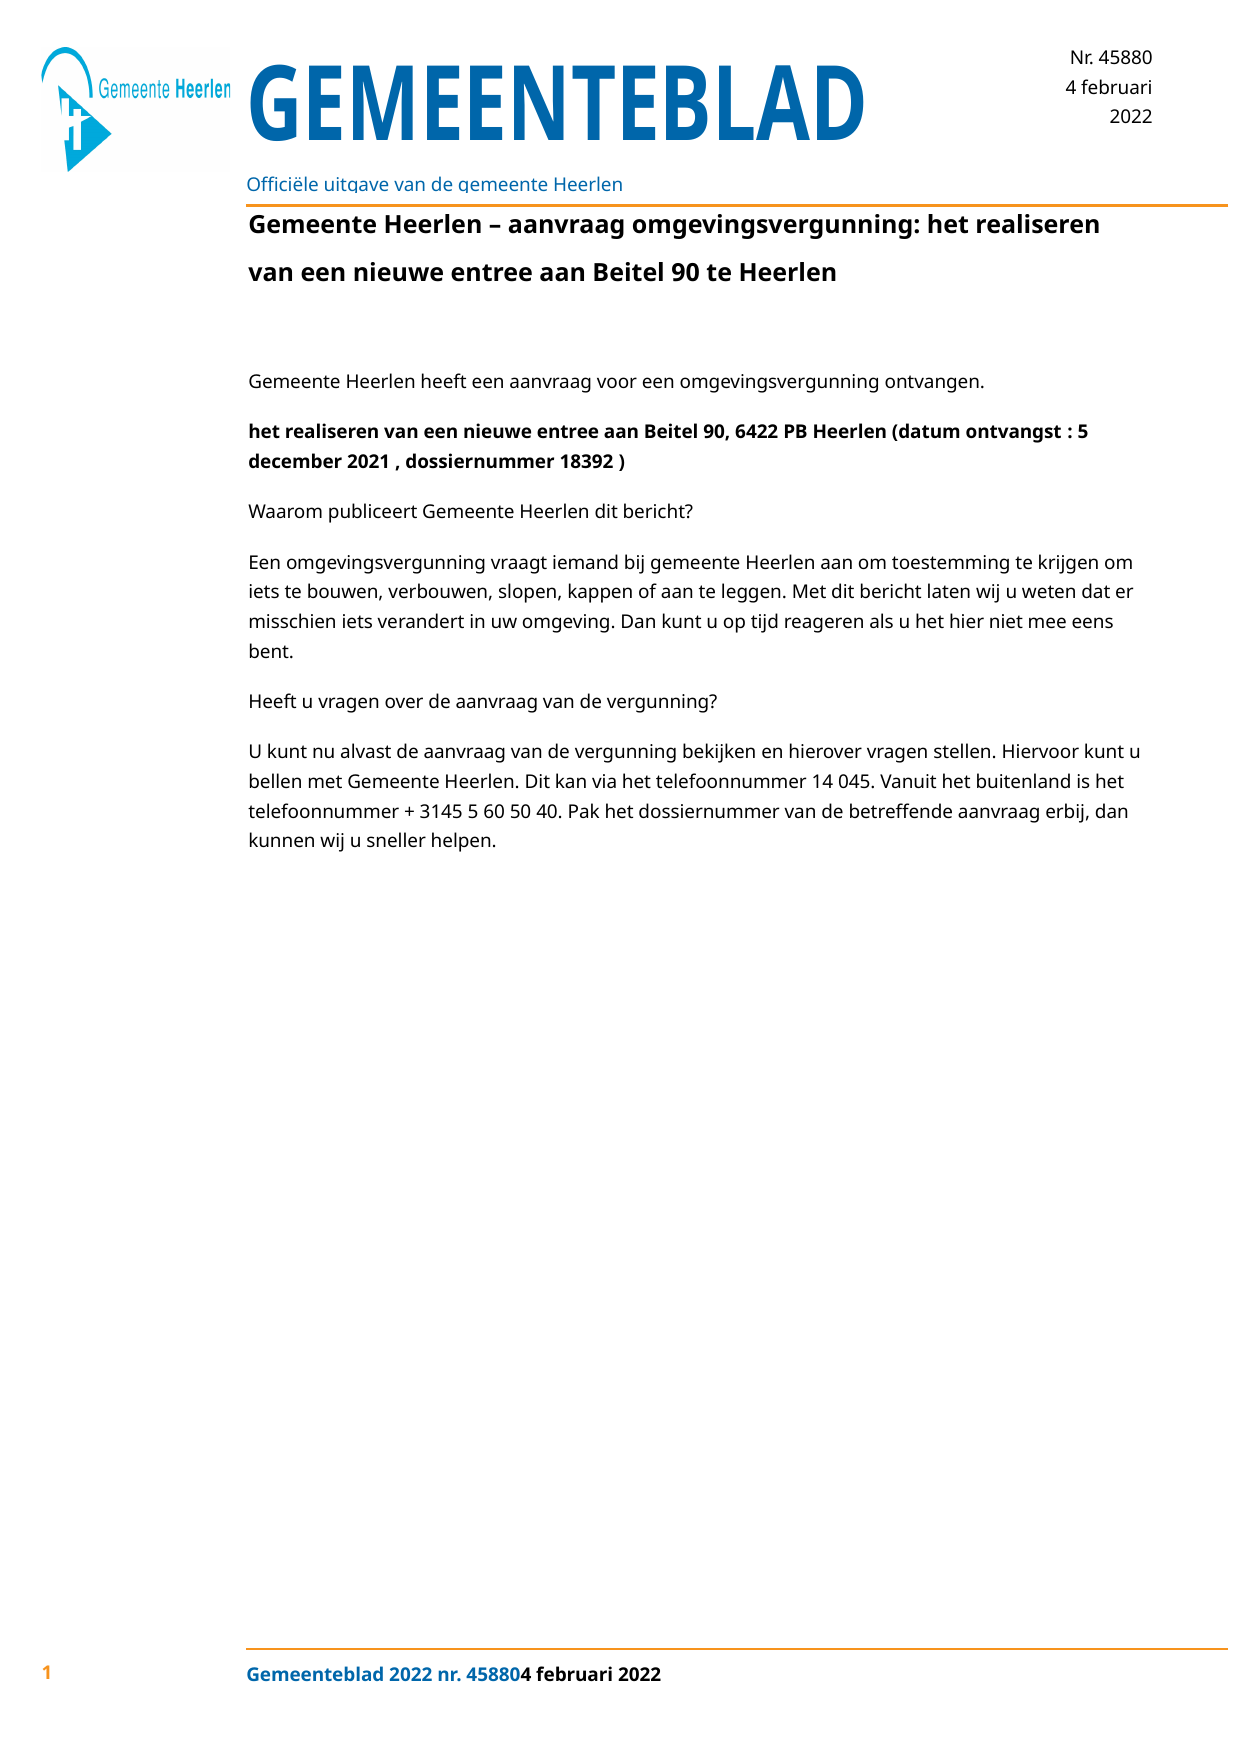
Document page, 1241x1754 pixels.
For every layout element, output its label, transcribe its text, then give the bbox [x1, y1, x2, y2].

text Gemeente Heerlen – aanvraag omgevingsvergunning: het realiseren van een nieuwe entree aan Beitel 90 te Heerlen [248, 207, 1152, 288]
picture [41, 47, 231, 172]
text het realiseren van een nieuwe entree aan Beitel 90, 6422 PB Heerlen (datum ontvangst : 5 december 2021 , dossiernummer 18392 ) [248, 419, 1152, 474]
text Heeft u vragen over de aanvraag van de vergunning? [248, 688, 1152, 714]
text Een omgevingsvergunning vraagt iemand bij gemeente Heerlen aan om toestemming te krijgen om iets te bouwen, verbouwen, slopen, kappen of aan te leggen. Met dit bericht laten wij u weten dat er misschien iets verandert in uw omgeving. Dan kunt u op tijd reageren als u het hier niet mee eens bent. [248, 549, 1152, 664]
picture [41, 47, 59, 70]
text U kunt nu alvast de aanvraag van de vergunning bekijken en hierover vragen stellen. Hiervoor kunt u bellen met Gemeente Heerlen. Dit kan via het telefoonnummer 14 045. Vanuit het buitenland is het telefoonnummer + 3145 5 60 50 40. Pak het dossiernummer van de betreffende aanvraag erbij, dan kunnen wij u sneller helpen. [248, 739, 1152, 853]
text Gemeente Heerlen heeft een aanvraag voor een omgevingsvergunning ontvangen. [248, 368, 1152, 394]
text Waarom publiceert Gemeente Heerlen dit bericht? [248, 499, 1152, 524]
